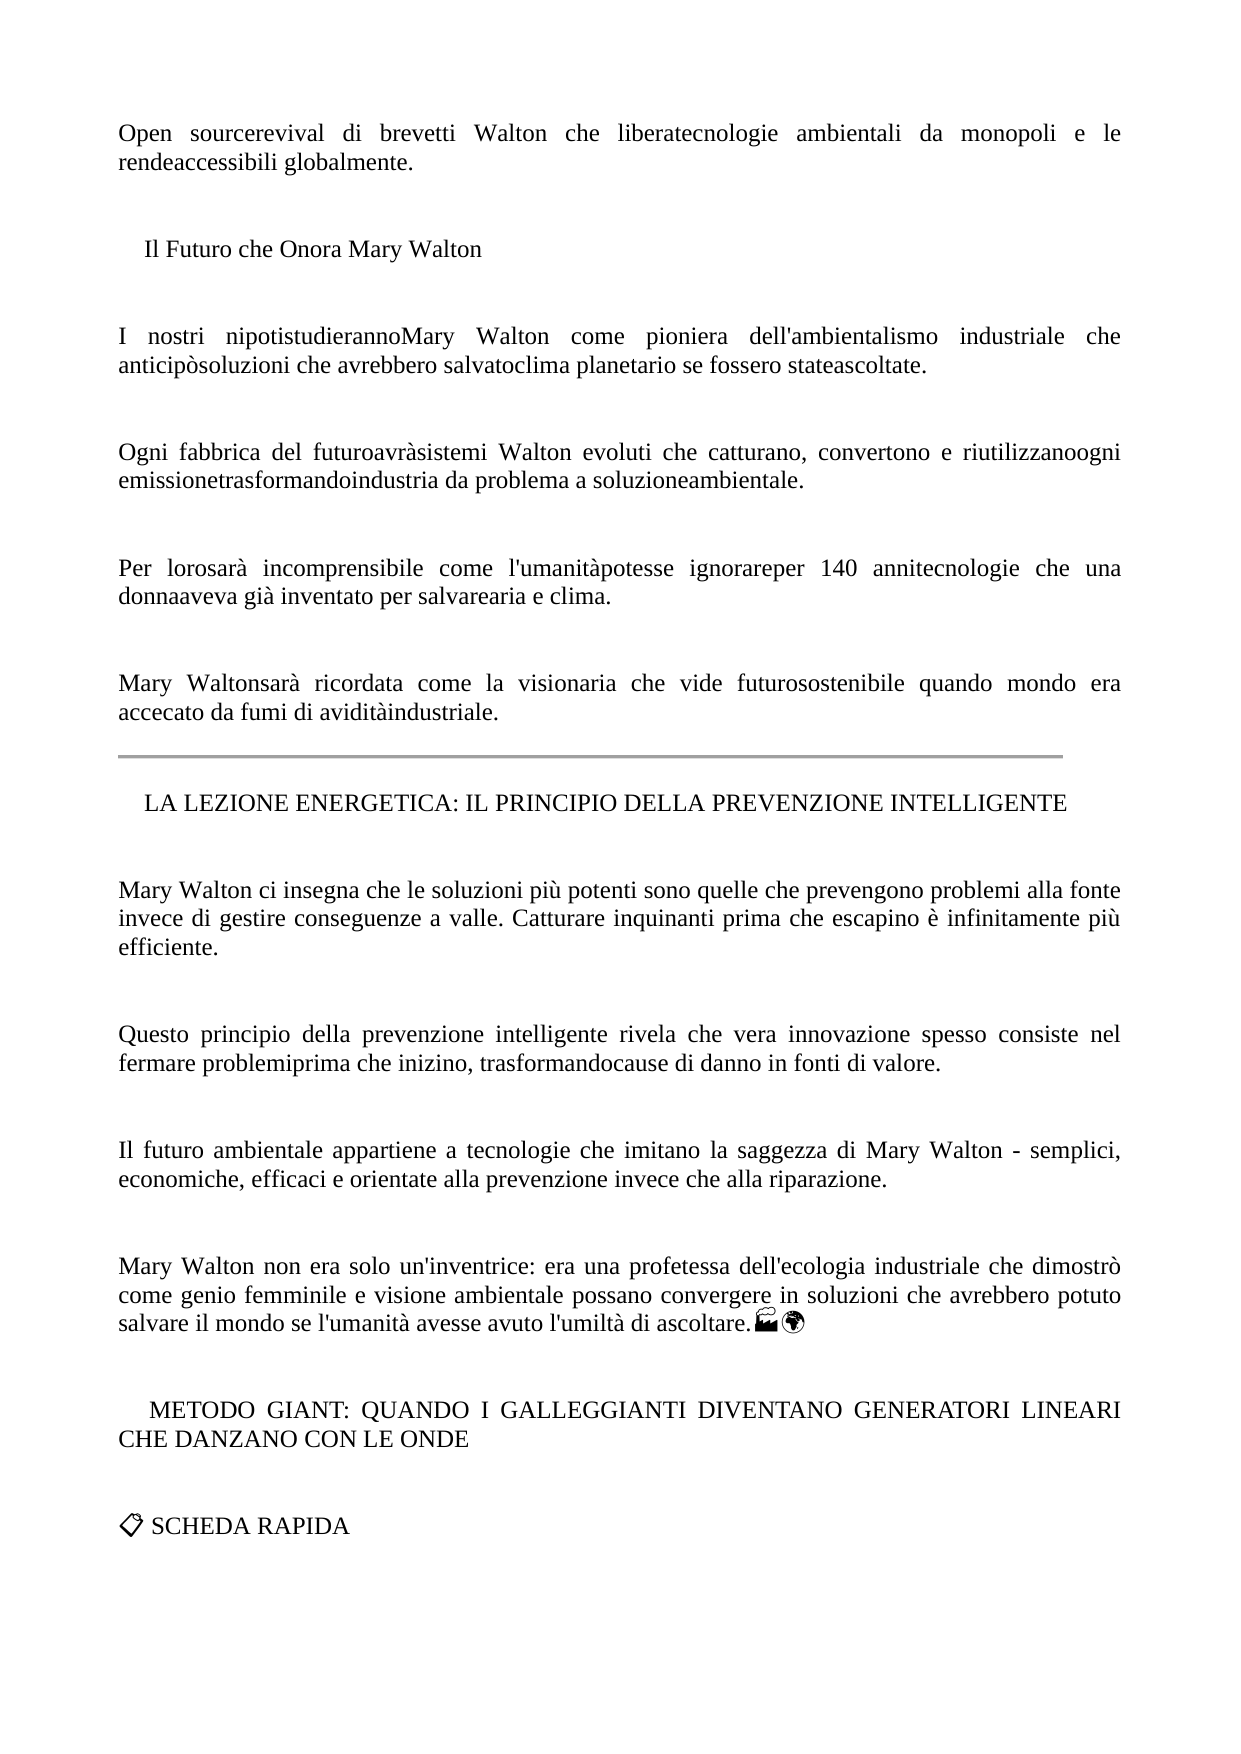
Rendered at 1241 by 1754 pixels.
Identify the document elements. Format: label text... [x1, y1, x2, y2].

text Mary Walton ci insegna che le soluzioni più potenti sono quelle che prevengono problemi alla fonte invece di gestire conseguenze a valle. Catturare inquinanti prima che escapino è infinitamente più efficiente. [118, 875, 1122, 961]
text Il futuro ambientale appartiene a tecnologie che imitano la saggezza di Mary Walton - semplici, economiche, efficaci e orientate alla prevenzione invece che alla riparazione. [118, 1135, 1122, 1193]
subtitle 🎯 LA LEZIONE ENERGETICA: IL PRINCIPIO DELLA PREVENZIONE INTELLIGENTE [118, 788, 1122, 816]
subtitle 🌊 METODO GIANT: QUANDO I GALLEGGIANTI DIVENTANO GENERATORI LINEARI CHE DANZANO CON LE ONDE [118, 1396, 1122, 1453]
text Open sourcerevival di brevetti Walton che liberatecnologie ambientali da monopoli e le rendeaccessibili globalmente. [118, 118, 1122, 176]
text Ogni fabbrica del futuroavràsistemi Walton evoluti che catturano, convertono e riutilizzanoogni emissionetrasformandoindustria da problema a soluzioneambientale. [118, 437, 1122, 494]
text I nostri nipotistudierannoMary Walton come pioniera dell'ambientalismo industriale che anticipòsoluzioni che avrebbero salvatoclima planetario se fossero stateascoltate. [118, 321, 1122, 378]
subtitle 🚀 Il Futuro che Onora Mary Walton [118, 234, 1122, 263]
text Mary Walton non era solo un'inventrice: era una profetessa dell'ecologia industriale che dimostrò come genio femminile e visione ambientale possano convergere in soluzioni che avrebbero potuto salvare il mondo se l'umanità avesse avuto l'umiltà di ascoltare.🏭👩‍🔬🌍 [118, 1251, 1122, 1337]
text Mary Waltonsarà ricordata come la visionaria che vide futurosostenibile quando mondo era accecato da fumi di aviditàindustriale. [118, 668, 1122, 726]
text Per lorosarà incomprensibile come l'umanitàpotesse ignorareper 140 annitecnologie che una donnaaveva già inventato per salvarearia e clima. [118, 553, 1122, 610]
text Questo principio della prevenzione intelligente rivela che vera innovazione spesso consiste nel fermare problemiprima che inizino, trasformandocause di danno in fonti di valore. [118, 1019, 1122, 1077]
subtitle 📋 SCHEDA RAPIDA [118, 1511, 1122, 1540]
